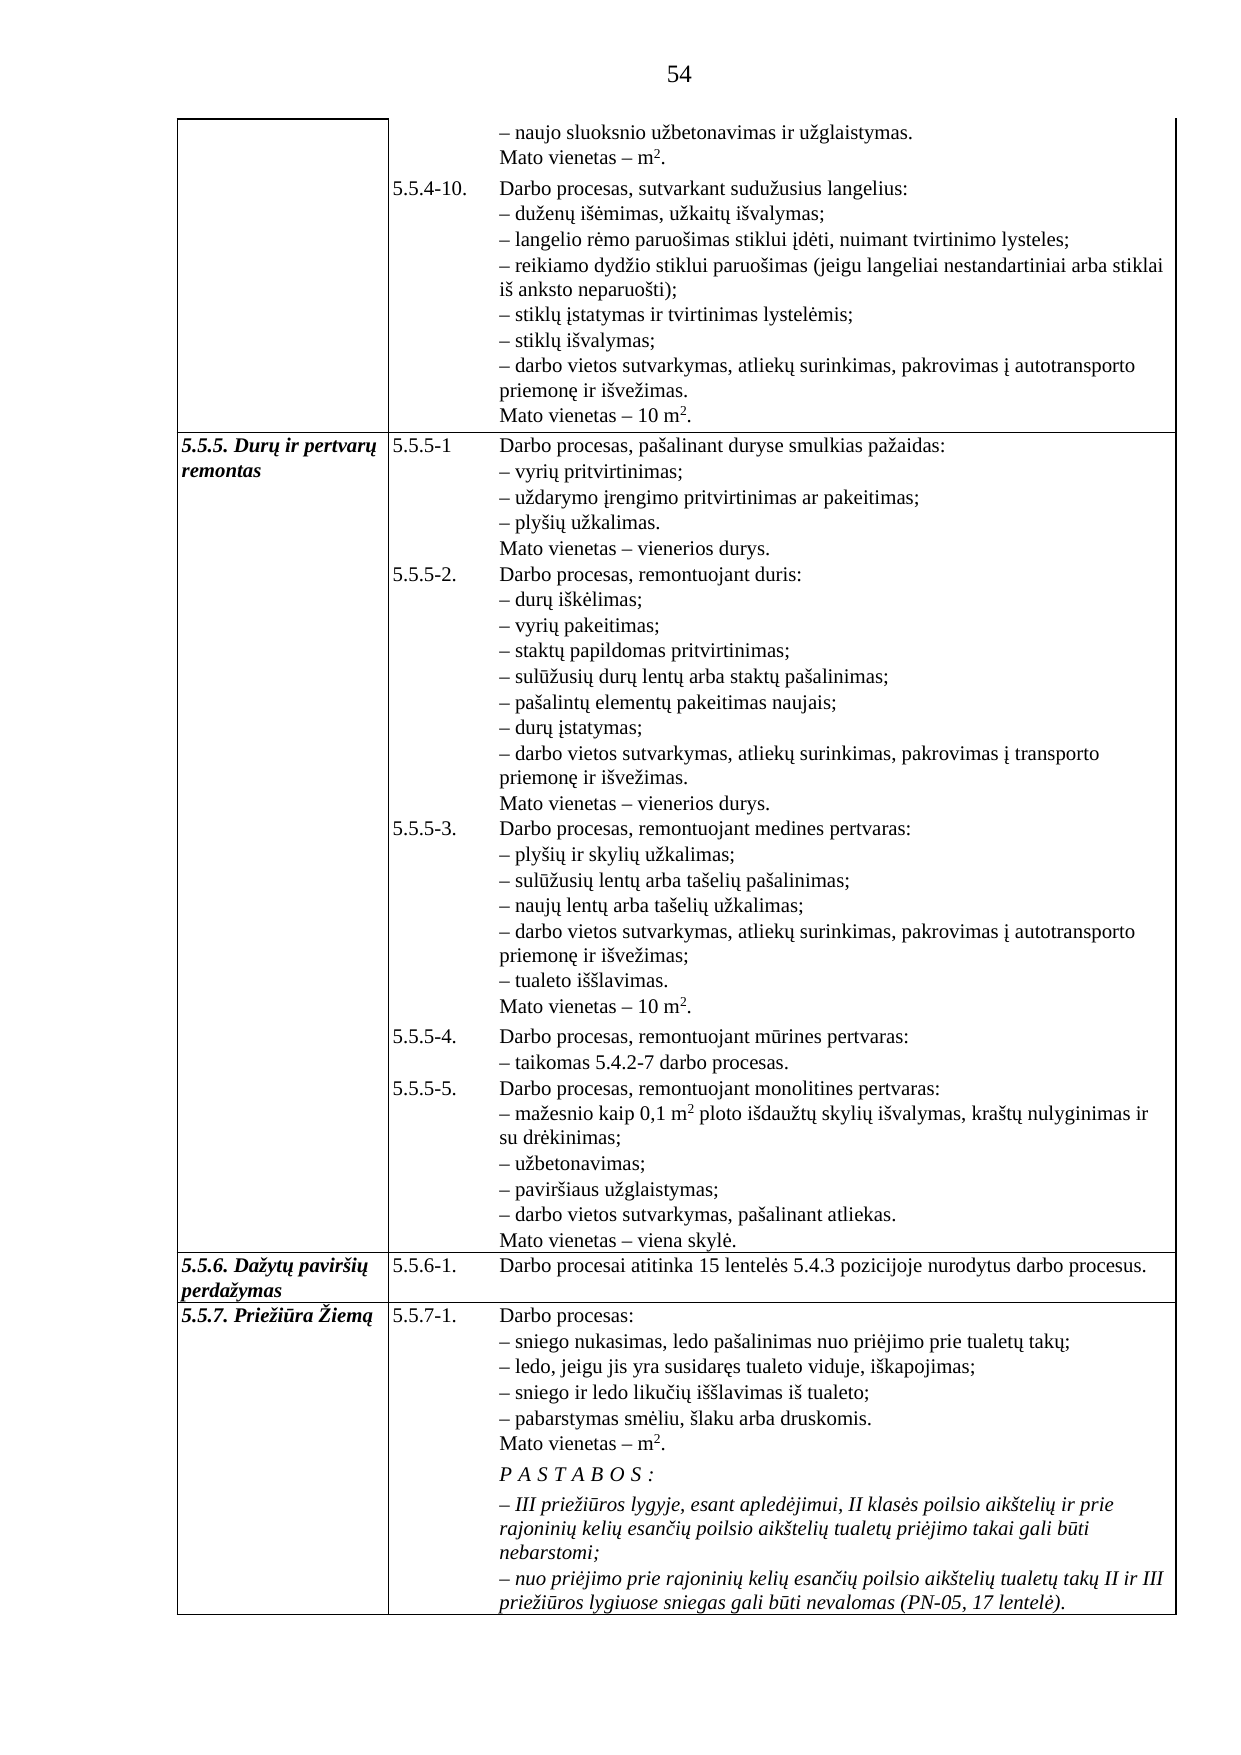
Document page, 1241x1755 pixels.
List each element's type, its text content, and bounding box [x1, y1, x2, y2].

table_cell Darbo procesas, remontuojant mūrines pertvaras: [495, 1023, 1175, 1048]
table_cell – duženų išėmimas, užkaitų išvalymas; [495, 200, 1175, 225]
table_cell Mato vienetas – 10 m2. [495, 993, 1175, 1023]
table_cell – darbo vietos sutvarkymas, pašalinant atliekas. [495, 1201, 1175, 1226]
table_cell – sniego ir ledo likučių iššlavimas iš tualeto; [495, 1379, 1175, 1404]
table_cell – ledo, jeigu jis yra susidaręs tualeto viduje, iškapojimas; [495, 1353, 1175, 1378]
table_cell – tualeto iššlavimas. [495, 967, 1175, 992]
table_cell Darbo procesai atitinka 15 lentelės 5.4.3 pozicijoje nurodytus darbo procesus. [495, 1253, 1175, 1302]
table_cell Mato vienetas – m2. [495, 144, 1175, 174]
table_cell 5.5.5-5. [389, 1074, 495, 1252]
table_cell PASTABOS: [495, 1460, 1175, 1490]
table_cell Mato vienetas – 10 m2. [495, 402, 1175, 432]
table_cell – durų įstatymas; [495, 714, 1175, 739]
table_cell – durų iškėlimas; [495, 586, 1175, 611]
table_cell – plyšių ir skylių užkalimas; [495, 840, 1175, 866]
table_cell Mato vienetas – viena skylė. [495, 1226, 1175, 1252]
table_cell 5.5.5-1 [389, 433, 495, 560]
table_cell Darbo procesas, remontuojant monolitines pertvaras: [495, 1074, 1175, 1100]
table_cell [1177, 1130, 1181, 1149]
table_cell [1177, 1521, 1181, 1564]
table_cell [178, 120, 388, 432]
table_cell – pabarstymas smėliu, šlaku arba druskomis. [495, 1404, 1175, 1430]
table_cell [1177, 277, 1181, 301]
table_cell – III priežiūros lygyje, esant apledėjimui, II klasės poilsio aikštelių ir prie rajoninių kelių esančių poilsio aikštelių tualetų priėjimo takai gali būti nebarstomi; [495, 1490, 1175, 1564]
table_cell [1177, 765, 1181, 789]
table_cell – plyšių užkalimas. [495, 509, 1175, 534]
table_cell – naujo sluoksnio užbetonavimas ir užglaistymas. [495, 118, 1175, 144]
table_cell 5.5.5. Durų ir pertvarų remontas [178, 433, 388, 1252]
table_cell – stiklų išvalymas; [495, 326, 1175, 352]
table_cell 5.5.7. Priežiūra Žiemą [178, 1303, 388, 1614]
table_cell – mažesnio kaip 0,1 m2 ploto išdaužtų skylių išvalymas, kraštų nulyginimas ir su drėkinimas; [495, 1100, 1175, 1149]
table_cell – užbetonavimas; [495, 1149, 1175, 1175]
table_cell – nuo priėjimo prie rajoninių kelių esančių poilsio aikštelių tualetų takų II ir III priežiūros lygiuose sniegas gali būti nevalomas (PN-05, 17 lentelė). [495, 1564, 1175, 1614]
table_cell 5.5.6-1. [389, 1253, 495, 1302]
table_cell – langelio rėmo paruošimas stiklui įdėti, nuimant tvirtinimo lysteles; [495, 225, 1175, 251]
table_cell 5.5.5-4. [389, 1023, 495, 1074]
table_cell – naujų lentų arba tašelių užkalimas; [495, 892, 1175, 917]
table_cell Darbo procesas, remontuojant medines pertvaras: [495, 815, 1175, 840]
table_cell – reikiamo dydžio stiklui paruošimas (jeigu langeliai nestandartiniai arba stiklai iš anksto neparuošti); [495, 251, 1175, 301]
table_cell – vyrių pritvirtinimas; [495, 458, 1175, 483]
table_cell [1177, 1277, 1181, 1302]
table_cell – uždarymo įrengimo pritvirtinimas ar pakeitimas; [495, 483, 1175, 509]
table_cell [1177, 1594, 1181, 1614]
table_cell – stiklų įstatymas ir tvirtinimas lystelėmis; [495, 301, 1175, 326]
table_cell Mato vienetas – m2. [495, 1430, 1175, 1460]
table_cell – vyrių pakeitimas; [495, 611, 1175, 637]
table_cell – darbo vietos sutvarkymas, atliekų surinkimas, pakrovimas į transporto priemonę ir išvežimas. [495, 739, 1175, 789]
table_cell 5.5.7-1. [389, 1303, 495, 1614]
table_cell [1177, 377, 1181, 402]
table_cell – darbo vietos sutvarkymas, atliekų surinkimas, pakrovimas į autotransporto priemonę ir išvežimas. [495, 352, 1175, 402]
table_cell 5.5.4-10. [389, 174, 495, 432]
table_cell 5.5.5-2. [389, 560, 495, 815]
table_cell – staktų papildomas pritvirtinimas; [495, 637, 1175, 662]
table_cell – paviršiaus užglaistymas; [495, 1175, 1175, 1201]
table_cell – taikomas 5.4.2-7 darbo procesas. [495, 1049, 1175, 1074]
table_cell Darbo procesas, sutvarkant sudužusius langelius: [495, 174, 1175, 200]
table_cell – sulūžusių durų lentų arba staktų pašalinimas; [495, 663, 1175, 688]
table_cell [1177, 943, 1181, 967]
table_cell – darbo vietos sutvarkymas, atliekų surinkimas, pakrovimas į autotransporto priemonę ir išvežimas; [495, 917, 1175, 967]
table_cell Mato vienetas – vienerios durys. [495, 789, 1175, 815]
table_cell – pašalintų elementų pakeitimas naujais; [495, 688, 1175, 714]
table_cell [389, 118, 495, 174]
table_cell Mato vienetas – vienerios durys. [495, 534, 1175, 560]
table_cell – sniego nukasimas, ledo pašalinimas nuo priėjimo prie tualetų takų; [495, 1327, 1175, 1353]
table_cell 5.5.5-3. [389, 815, 495, 1023]
table_cell Darbo procesas, remontuojant duris: [495, 560, 1175, 586]
table_cell – sulūžusių lentų arba tašelių pašalinimas; [495, 866, 1175, 892]
